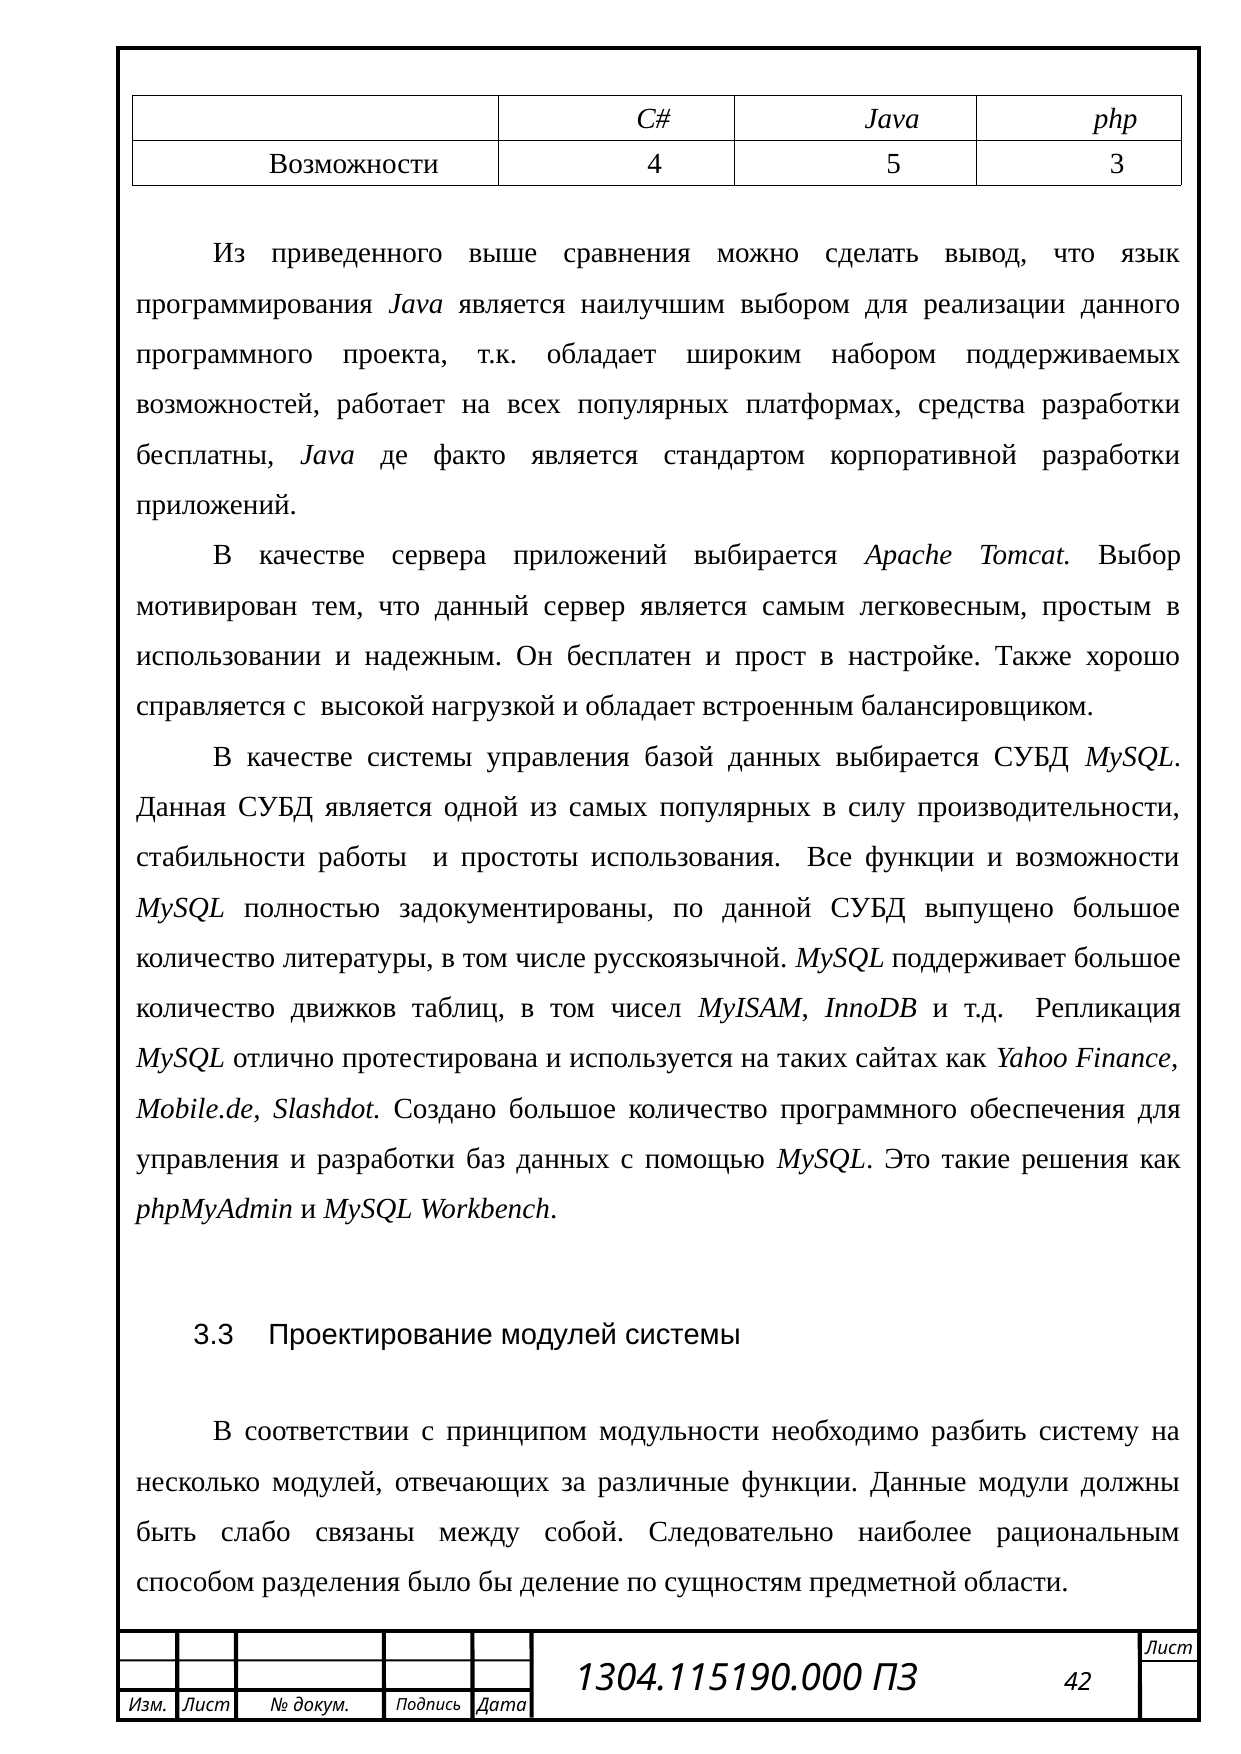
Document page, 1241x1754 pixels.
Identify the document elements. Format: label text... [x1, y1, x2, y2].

table_header Java [735, 96, 976, 140]
table_header [133, 96, 498, 140]
table_cell 4 [499, 141, 734, 185]
text В соответствии с принципом модульности необходимо разбить систему на несколько модулей, отвечающих за различные функции. Данные модули должны быть слабо связаны между собой. Следовательно наиболее рациональным способом разделения было бы деление по сущностям предметной области. [136, 1413, 1181, 1598]
text В качестве сервера приложений выбирается Apache Tomcat. Выбор мотивирован тем, что данный сервер является самым легковесным, простым в использовании и надежным. Он бесплатен и прост в настройке. Также хорошо справляется с высокой нагрузкой и обладает встроенным балансировщиком. [136, 537, 1181, 722]
table_cell 5 [735, 141, 976, 185]
subtitle Проектирование модулей системы [193, 1317, 1197, 1351]
table_cell Возможности [133, 141, 498, 185]
text Из приведенного выше сравнения можно сделать вывод, что язык программирования Java является наилучшим выбором для реализации данного программного проекта, т.к. обладает широким набором поддерживаемых возможностей, работает на всех популярных платформах, средства разработки бесплатны, Java де факто является стандартом корпоративной разработки приложений. [136, 236, 1181, 521]
text В качестве системы управления базой данных выбирается СУБД MySQL. Данная СУБД является одной из самых популярных в силу производительности, стабильности работы и простоты использования. Все функции и возможности MySQL полностью задокументированы, по данной СУБД выпущено большое количество литературы, в том числе русскоязычной. MySQL поддерживает большое количество движков таблиц, в том чисел MyISAM, InnoDB и т.д. Репликация MySQL отлично протестирована и используется на таких сайтах как Yahoo Finance, Mobile.de, Slashdot. Создано большое количество программного обеспечения для управления и разработки баз данных с помощью MySQL. Это такие решения как phpMyAdmin и MySQL Workbench. [136, 739, 1181, 1225]
table_header С# [499, 96, 734, 140]
table_header php [977, 96, 1181, 140]
table_cell 3 [977, 141, 1181, 185]
